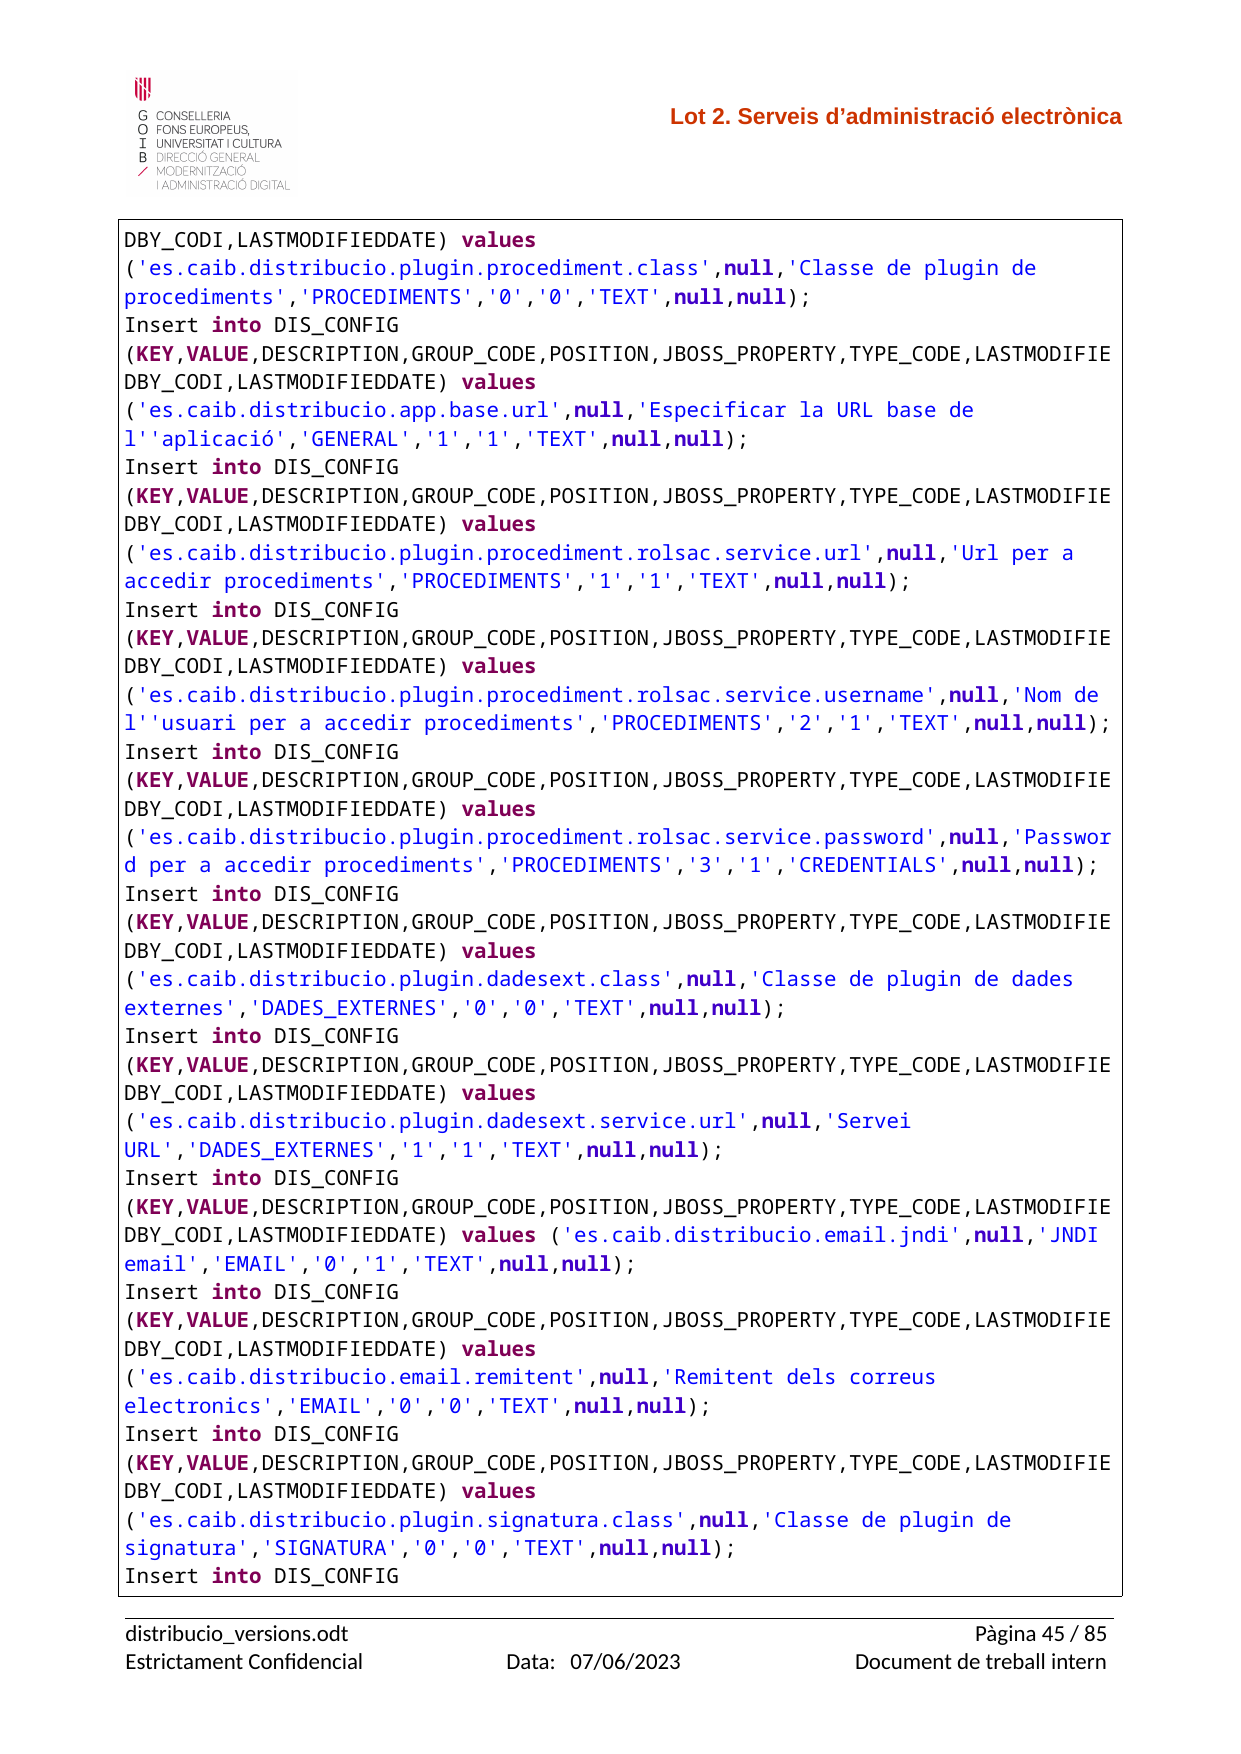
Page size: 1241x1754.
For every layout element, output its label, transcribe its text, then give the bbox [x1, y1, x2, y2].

picture [126, 70, 299, 197]
table_header DBY_CODI,LASTMODIFIEDDATE) values ('es.caib.distribucio.plugin.procediment.class',null,'Classe de plugin de procediments','PROCEDIMENTS','0','0','TEXT',null,null); Insert into DIS_CONFIG (KEY,VALUE,DESCRIPTION,GROUP_CODE,POSITION,JBOSS_PROPERTY,TYPE_CODE,LASTMODIFIEDBY_CODI,LASTMODIFIEDDATE) values ('es.caib.distribucio.app.base.url',null,'Especificar la URL base de l''aplicació','GENERAL','1','1','TEXT',null,null); Insert into DIS_CONFIG (KEY,VALUE,DESCRIPTION,GROUP_CODE,POSITION,JBOSS_PROPERTY,TYPE_CODE,LASTMODIFIEDBY_CODI,LASTMODIFIEDDATE) values ('es.caib.distribucio.plugin.procediment.rolsac.service.url',null,'Url per a accedir procediments','PROCEDIMENTS','1','1','TEXT',null,null); Insert into DIS_CONFIG (KEY,VALUE,DESCRIPTION,GROUP_CODE,POSITION,JBOSS_PROPERTY,TYPE_CODE,LASTMODIFIEDBY_CODI,LASTMODIFIEDDATE) values ('es.caib.distribucio.plugin.procediment.rolsac.service.username',null,'Nom de l''usuari per a accedir procediments','PROCEDIMENTS','2','1','TEXT',null,null); Insert into DIS_CONFIG (KEY,VALUE,DESCRIPTION,GROUP_CODE,POSITION,JBOSS_PROPERTY,TYPE_CODE,LASTMODIFIEDBY_CODI,LASTMODIFIEDDATE) values ('es.caib.distribucio.plugin.procediment.rolsac.service.password',null,'Password per a accedir procediments','PROCEDIMENTS','3','1','CREDENTIALS',null,null); Insert into DIS_CONFIG (KEY,VALUE,DESCRIPTION,GROUP_CODE,POSITION,JBOSS_PROPERTY,TYPE_CODE,LASTMODIFIEDBY_CODI,LASTMODIFIEDDATE) values ('es.caib.distribucio.plugin.dadesext.class',null,'Classe de plugin de dades externes','DADES_EXTERNES','0','0','TEXT',null,null); Insert into DIS_CONFIG (KEY,VALUE,DESCRIPTION,GROUP_CODE,POSITION,JBOSS_PROPERTY,TYPE_CODE,LASTMODIFIEDBY_CODI,LASTMODIFIEDDATE) values ('es.caib.distribucio.plugin.dadesext.service.url',null,'Servei URL','DADES_EXTERNES','1','1','TEXT',null,null); Insert into DIS_CONFIG (KEY,VALUE,DESCRIPTION,GROUP_CODE,POSITION,JBOSS_PROPERTY,TYPE_CODE,LASTMODIFIEDBY_CODI,LASTMODIFIEDDATE) values ('es.caib.distribucio.email.jndi',null,'JNDI email','EMAIL','0','1','TEXT',null,null); Insert into DIS_CONFIG (KEY,VALUE,DESCRIPTION,GROUP_CODE,POSITION,JBOSS_PROPERTY,TYPE_CODE,LASTMODIFIEDBY_CODI,LASTMODIFIEDDATE) values ('es.caib.distribucio.email.remitent',null,'Remitent dels correus electronics','EMAIL','0','0','TEXT',null,null); Insert into DIS_CONFIG (KEY,VALUE,DESCRIPTION,GROUP_CODE,POSITION,JBOSS_PROPERTY,TYPE_CODE,LASTMODIFIEDBY_CODI,LASTMODIFIEDDATE) values ('es.caib.distribucio.plugin.signatura.class',null,'Classe de plugin de signatura','SIGNATURA','0','0','TEXT',null,null); Insert into DIS_CONFIG [119, 220, 1122, 1596]
